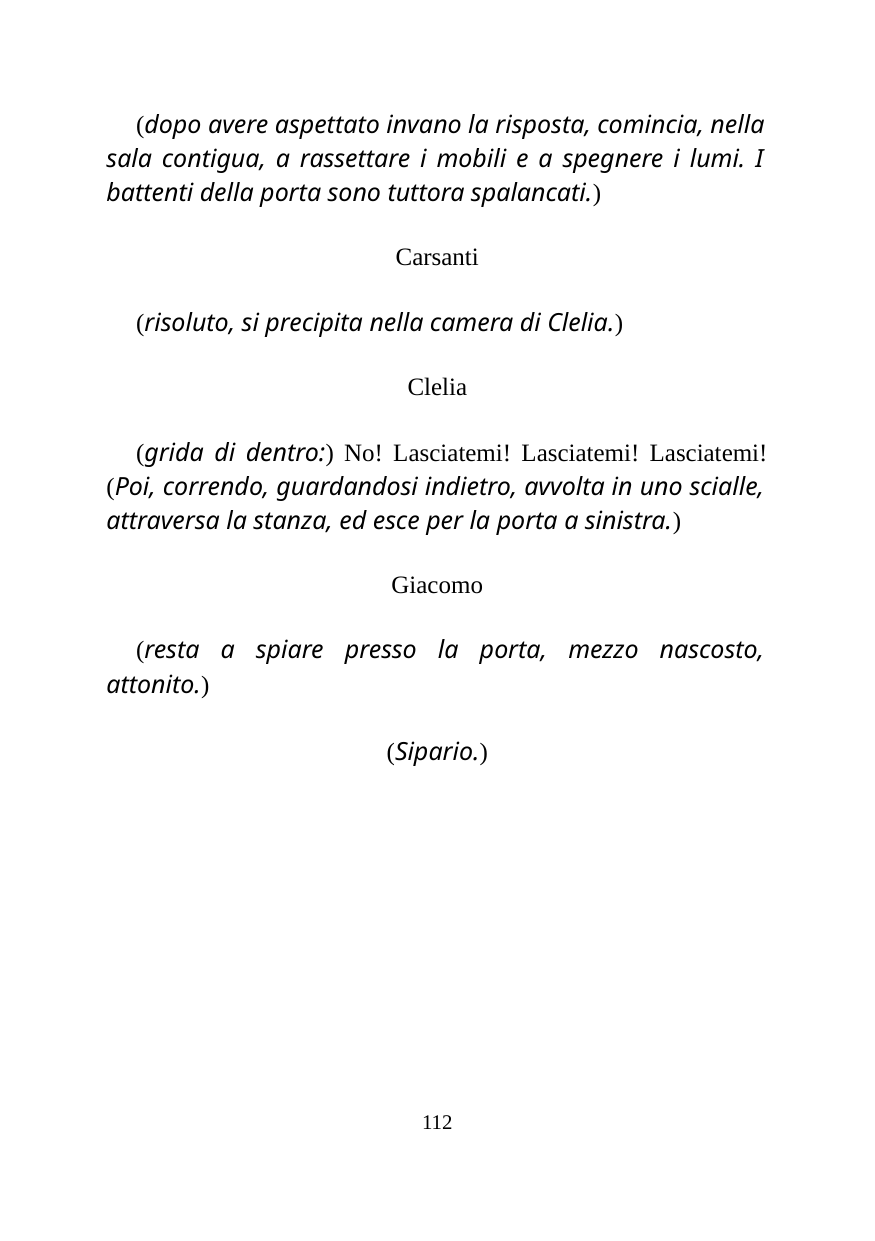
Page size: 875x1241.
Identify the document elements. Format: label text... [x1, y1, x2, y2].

text (risoluto, si precipita nella camera di Clelia.) [106, 304, 768, 338]
text Clelia [106, 372, 768, 401]
text Giacomo [106, 570, 768, 599]
text (grida di dentro:) No! Lasciatemi! Lasciatemi! Lasciatemi! (Poi, correndo, guardandosi indietro, avvolta in uno scialle, attraversa la stanza, ed esce per la porta a sinistra.) [106, 434, 768, 536]
text (resta a spiare presso la porta, mezzo nascosto, attonito.) [106, 632, 768, 700]
text (dopo avere aspettato invano la risposta, comincia, nella sala contigua, a rassettare i mobili e a spegnere i lumi. I battenti della porta sono tuttora spalancati.) [106, 106, 768, 208]
text Carsanti [106, 242, 768, 271]
text (Sipario.) [106, 734, 768, 768]
